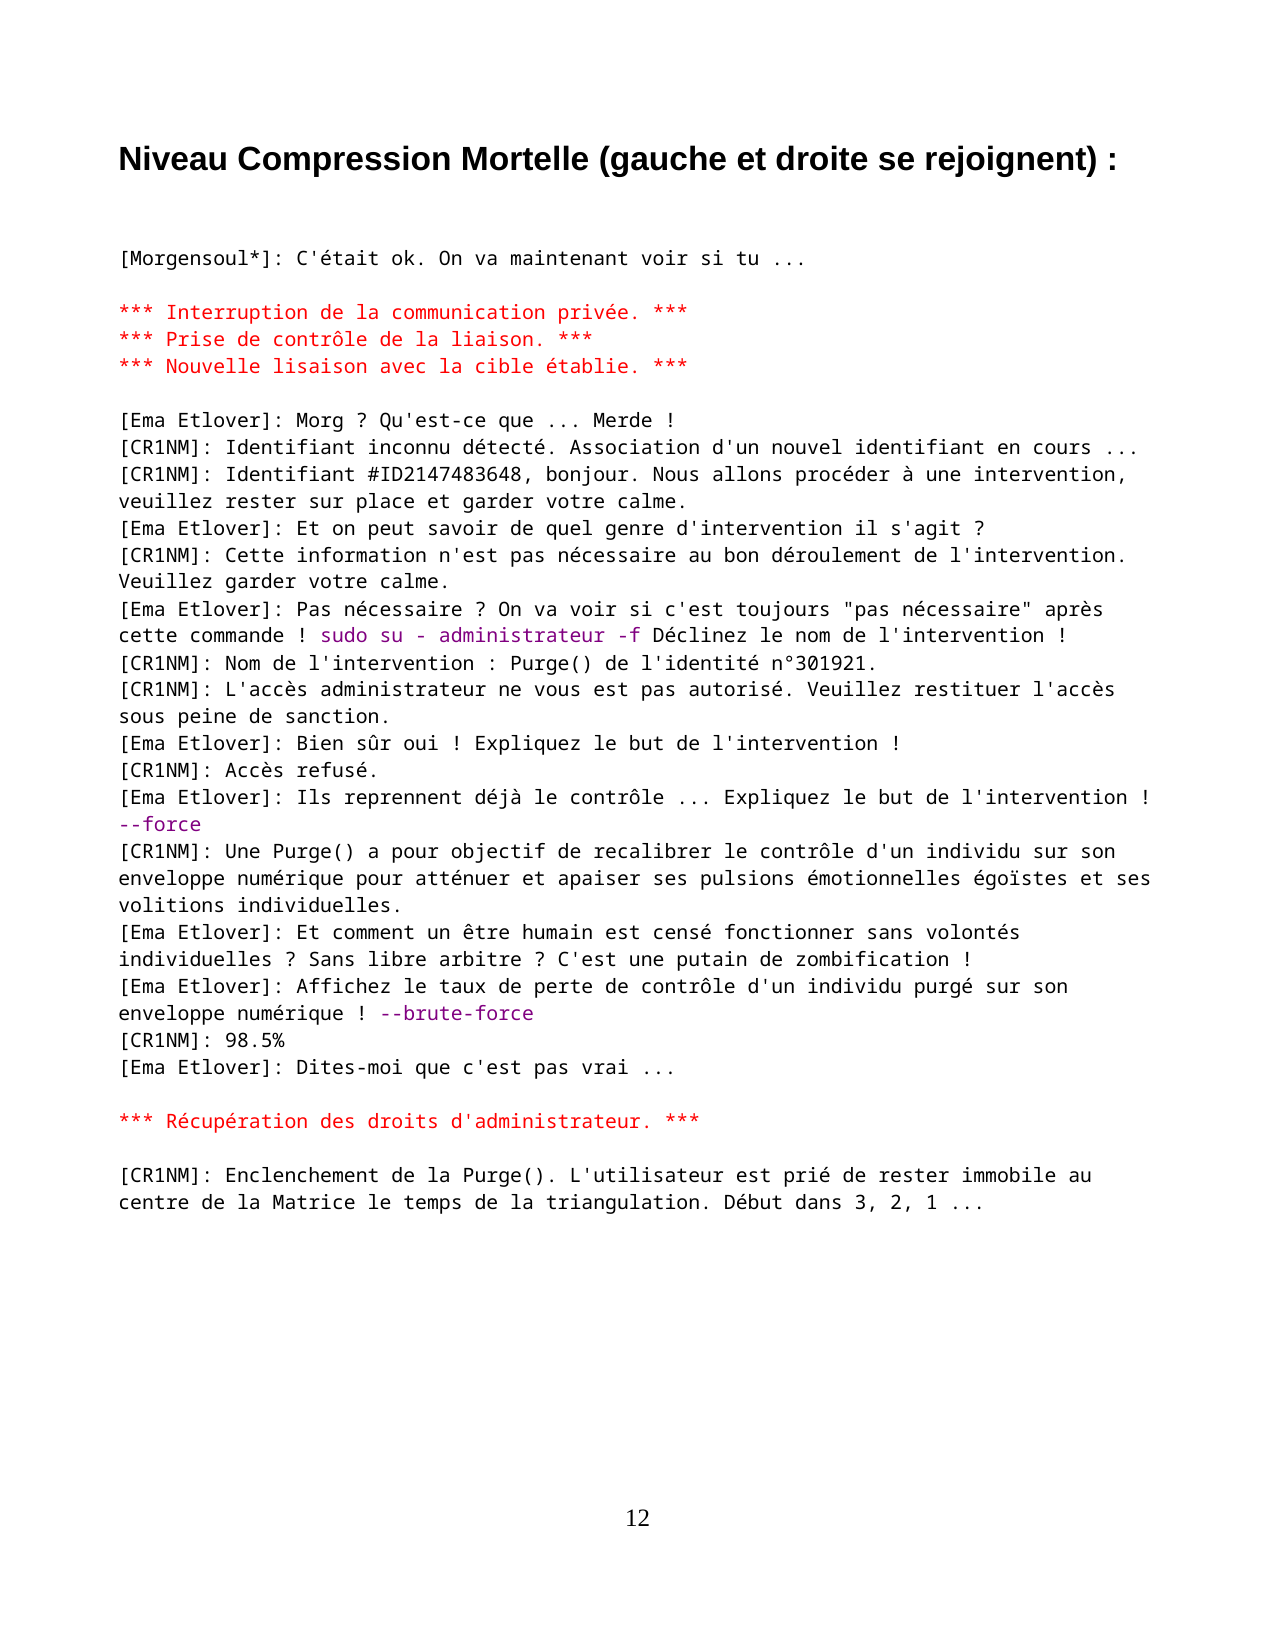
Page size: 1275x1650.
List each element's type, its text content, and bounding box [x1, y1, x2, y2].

text [Ema Etlover]: Et comment un être humain est censé fonctionner sans volontés individuelles ? Sans libre arbitre ? C'est une putain de zombification ! [118, 918, 1157, 972]
text [Ema Etlover]: Pas nécessaire ? On va voir si c'est toujours "pas nécessaire" après cette commande ! sudo su - administrateur -f Déclinez le nom de l'intervention ! [118, 595, 1157, 649]
subtitle Niveau Compression Mortelle (gauche et droite se rejoignent) : [118, 139, 1157, 178]
text [CR1NM]: L'accès administrateur ne vous est pas autorisé. Veuillez restituer l'accès sous peine de sanction. [118, 676, 1157, 730]
text [CR1NM]: Nom de l'intervention : Purge() de l'identité n°301921. [118, 649, 1157, 676]
text [CR1NM]: Cette information n'est pas nécessaire au bon déroulement de l'intervention. Veuillez garder votre calme. [118, 541, 1157, 595]
text [Morgensoul*]: C'était ok. On va maintenant voir si tu ... [118, 244, 1157, 271]
text [CR1NM]: Identifiant inconnu détecté. Association d'un nouvel identifiant en cours ... [118, 433, 1157, 460]
text *** Prise de contrôle de la liaison. *** [118, 325, 1157, 352]
text [CR1NM]: Accès refusé. [118, 757, 1157, 784]
text [Ema Etlover]: Ils reprennent déjà le contrôle ... Expliquez le but de l'intervention ! --force [118, 784, 1157, 838]
text [Ema Etlover]: Affichez le taux de perte de contrôle d'un individu purgé sur son enveloppe numérique ! --brute-force [118, 972, 1157, 1026]
text [Ema Etlover]: Et on peut savoir de quel genre d'intervention il s'agit ? [118, 514, 1157, 541]
text [Ema Etlover]: Bien sûr oui ! Expliquez le but de l'intervention ! [118, 730, 1157, 757]
text [CR1NM]: 98.5% [118, 1026, 1157, 1053]
text [CR1NM]: Enclenchement de la Purge(). L'utilisateur est prié de rester immobile au centre de la Matrice le temps de la triangulation. Début dans 3, 2, 1 ... [118, 1161, 1157, 1215]
text *** Interruption de la communication privée. *** [118, 298, 1157, 325]
text [Ema Etlover]: Dites-moi que c'est pas vrai ... [118, 1053, 1157, 1080]
text [Ema Etlover]: Morg ? Qu'est-ce que ... Merde ! [118, 406, 1157, 433]
text [CR1NM]: Identifiant #ID2147483648, bonjour. Nous allons procéder à une intervention, veuillez rester sur place et garder votre calme. [118, 460, 1157, 514]
text *** Nouvelle lisaison avec la cible établie. *** [118, 352, 1157, 379]
text *** Récupération des droits d'administrateur. *** [118, 1107, 1157, 1134]
text [CR1NM]: Une Purge() a pour objectif de recalibrer le contrôle d'un individu sur son enveloppe numérique pour atténuer et apaiser ses pulsions émotionnelles égoïstes et ses volitions individuelles. [118, 838, 1157, 918]
